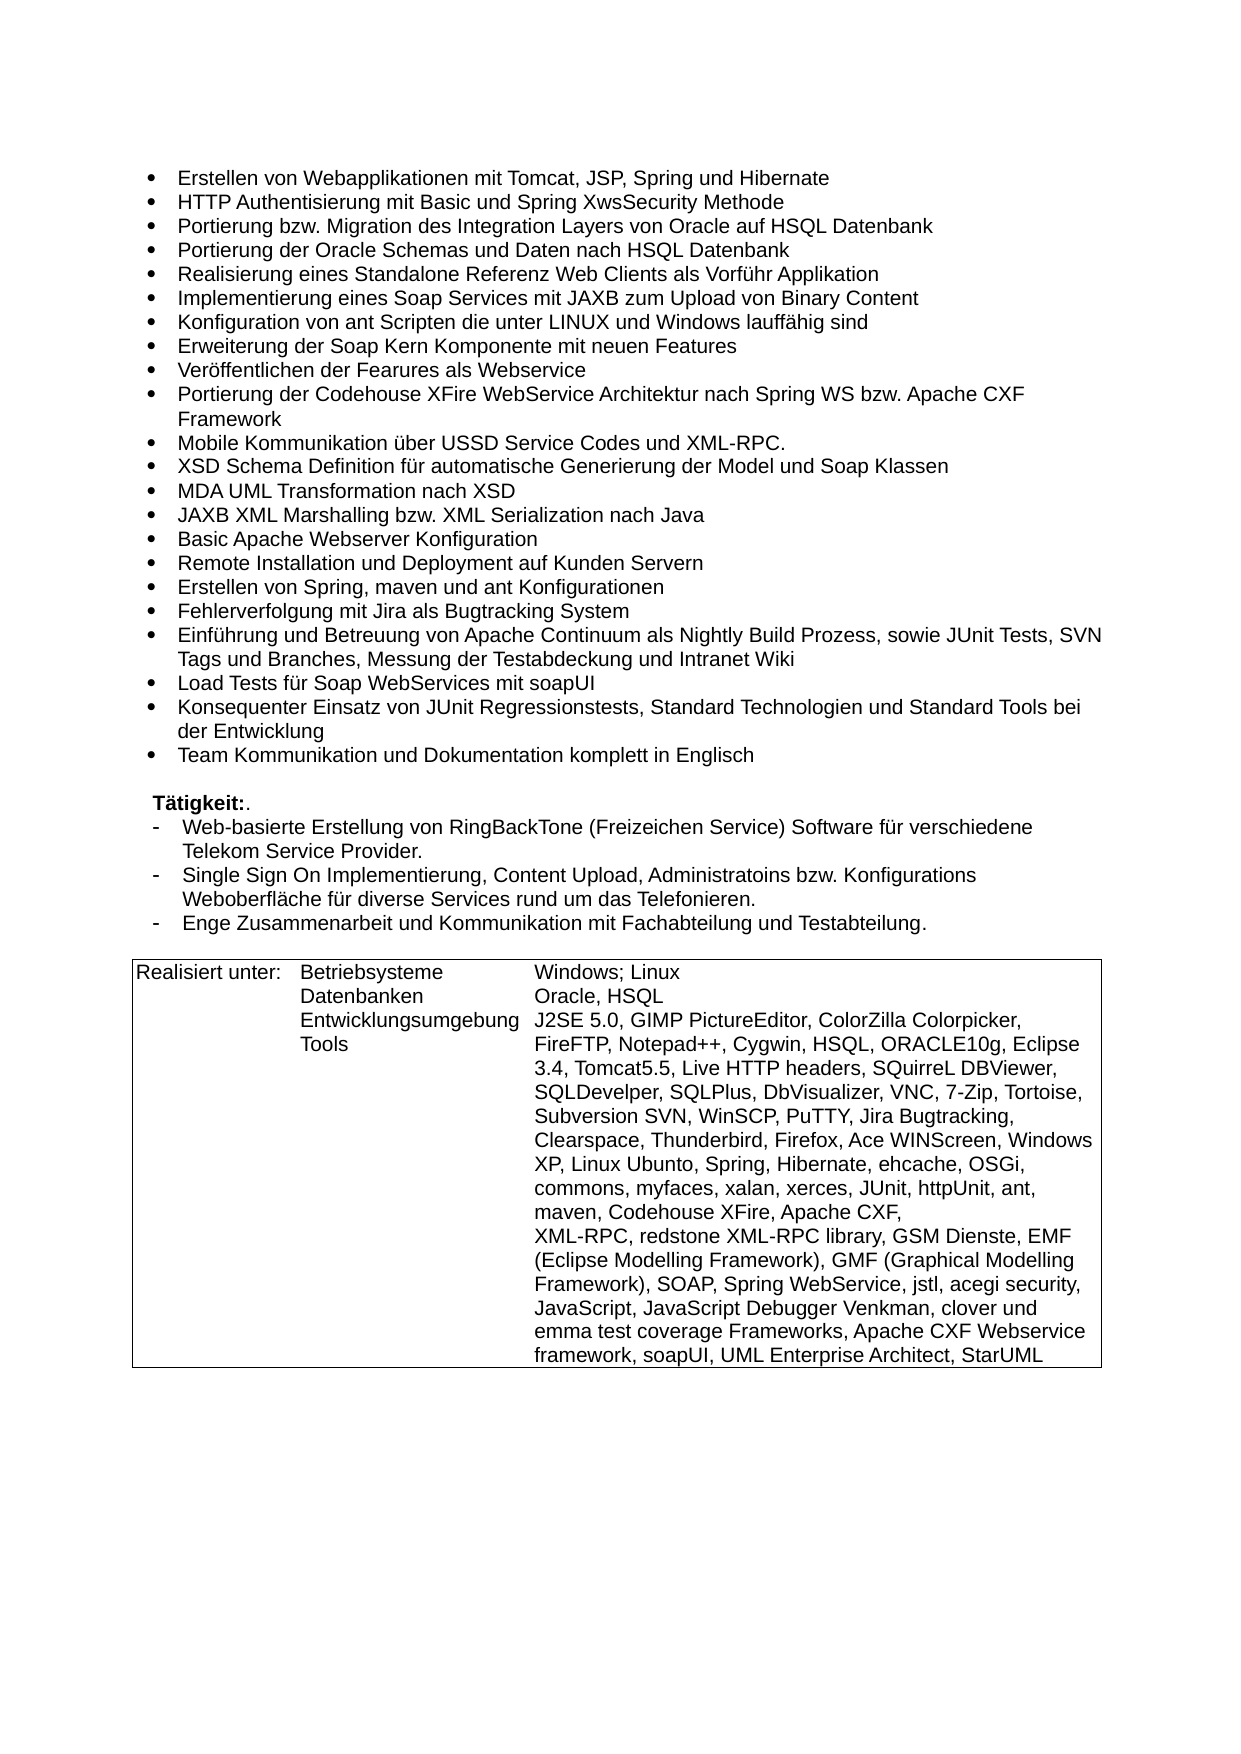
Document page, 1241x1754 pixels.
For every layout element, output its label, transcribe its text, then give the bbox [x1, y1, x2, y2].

list Erstellen von Spring, maven und ant Konfigurationen [148, 575, 1110, 599]
table_header Realisiert unter: [133, 960, 297, 1008]
list Basic Apache Webserver Konfiguration [148, 527, 1110, 551]
table_cell Entwicklungsumgebung Tools [297, 1008, 531, 1367]
list Team Kommunikation und Dokumentation komplett in Englisch [148, 743, 1110, 767]
list Single Sign On Implementierung, Content Upload, Administratoins bzw. Konfigurations Weboberfläche für diverse Services rund um das Telefonieren. [152, 863, 1110, 911]
list Load Tests für Soap WebServices mit soapUI [148, 671, 1110, 695]
list Web-basierte Erstellung von RingBackTone (Freizeichen Service) Software für verschiedene Telekom Service Provider. [152, 815, 1110, 863]
table_header Betriebsysteme Datenbanken [297, 960, 531, 1008]
list Implementierung eines Soap Services mit JAXB zum Upload von Binary Content [148, 286, 1110, 310]
table_cell [133, 1008, 297, 1367]
list Erweiterung der Soap Kern Komponente mit neuen Features [148, 334, 1110, 358]
table_header Windows; Linux Oracle, HSQL [531, 960, 1101, 1008]
list Konfiguration von ant Scripten die unter LINUX und Windows lauffähig sind [148, 310, 1110, 334]
list Remote Installation und Deployment auf Kunden Servern [148, 551, 1110, 575]
list HTTP Authentisierung mit Basic und Spring XwsSecurity Methode [148, 190, 1110, 214]
list XSD Schema Definition für automatische Generierung der Model und Soap Klassen [148, 454, 1110, 478]
list Portierung der Oracle Schemas und Daten nach HSQL Datenbank [148, 238, 1110, 262]
list Fehlerverfolgung mit Jira als Bugtracking System [148, 599, 1110, 623]
list MDA UML Transformation nach XSD [148, 478, 1110, 502]
list Erstellen von Webapplikationen mit Tomcat, JSP, Spring und Hibernate [148, 166, 1110, 190]
list Portierung der Codehouse XFire WebService Architektur nach Spring WS bzw. Apache CXF Framework [148, 382, 1110, 430]
list Einführung und Betreuung von Apache Continuum als Nightly Build Prozess, sowie JUnit Tests, SVN Tags und Branches, Messung der Testabdeckung und Intranet Wiki [148, 623, 1110, 671]
list Enge Zusammenarbeit und Kommunikation mit Fachabteilung und Testabteilung. [152, 911, 1110, 935]
list Veröffentlichen der Fearures als Webservice [148, 358, 1110, 382]
list Realisierung eines Standalone Referenz Web Clients als Vorführ Applikation [148, 262, 1110, 286]
table_cell J2SE 5.0, GIMP PictureEditor, ColorZilla Colorpicker, FireFTP, Notepad++, Cygwin, HSQL, ORACLE10g, Eclipse 3.4, Tomcat5.5, Live HTTP headers, SQuirreL DBViewer, SQLDevelper, SQLPlus, DbVisualizer, VNC, 7-Zip, Tortoise, Subversion SVN, WinSCP, PuTTY, Jira Bugtracking, Clearspace, Thunderbird, Firefox, Ace WINScreen, Windows XP, Linux Ubunto, Spring, Hibernate, ehcache, OSGi, commons, myfaces, xalan, xerces, JUnit, httpUnit, ant, maven, Codehouse XFire, Apache CXF, XML-RPC, redstone XML-RPC library, GSM Dienste, EMF (Eclipse Modelling Framework), GMF (Graphical Modelling Framework), SOAP, Spring WebService, jstl, acegi security, JavaScript, JavaScript Debugger Venkman, clover und emma test coverage Frameworks, Apache CXF Webservice framework, soapUI, UML Enterprise Architect, StarUML [531, 1008, 1101, 1367]
list Konsequenter Einsatz von JUnit Regressionstests, Standard Technologien und Standard Tools bei der Entwicklung [148, 695, 1110, 743]
text Tätigkeit:. [152, 791, 1110, 815]
list JAXB XML Marshalling bzw. XML Serialization nach Java [148, 502, 1110, 527]
list Portierung bzw. Migration des Integration Layers von Oracle auf HSQL Datenbank [148, 214, 1110, 238]
list Mobile Kommunikation über USSD Service Codes und XML-RPC. [148, 430, 1110, 454]
